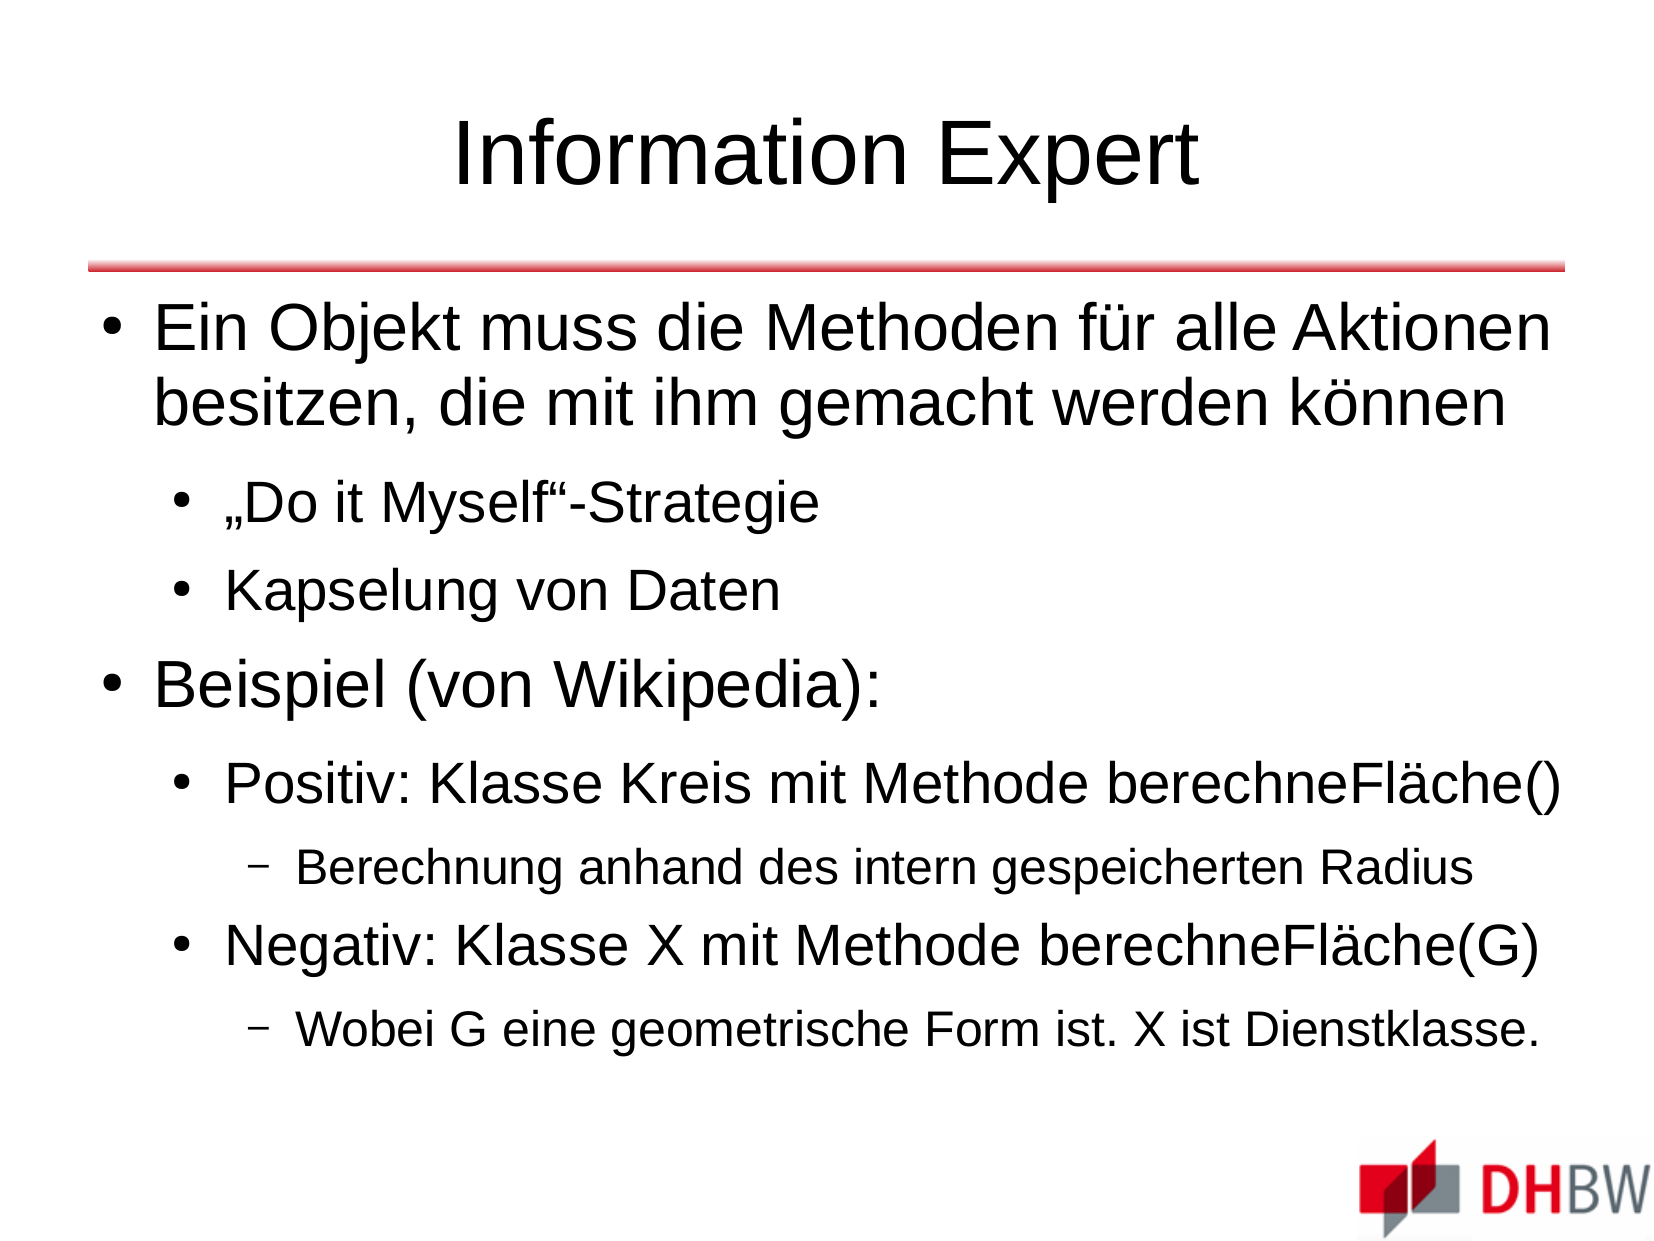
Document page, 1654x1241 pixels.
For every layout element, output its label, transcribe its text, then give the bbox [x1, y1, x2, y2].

picture [1358, 1137, 1652, 1241]
list Ein Objekt muss die Methoden für alle Aktionen besitzen, die mit ihm gemacht werden können „Do it Myself“-Strategie Kapselung von Daten Beispiel (von Wikipedia): Positiv: Klasse Kreis mit Methode berechneFläche() Berechnung anhand des intern gespeicherten Radius Negativ: Klasse X mit Methode berechneFläche(G) Wobei G eine geometrische Form ist. X ist Dienstklasse. [82, 290, 1571, 1094]
title Information Expert [82, 56, 1571, 250]
